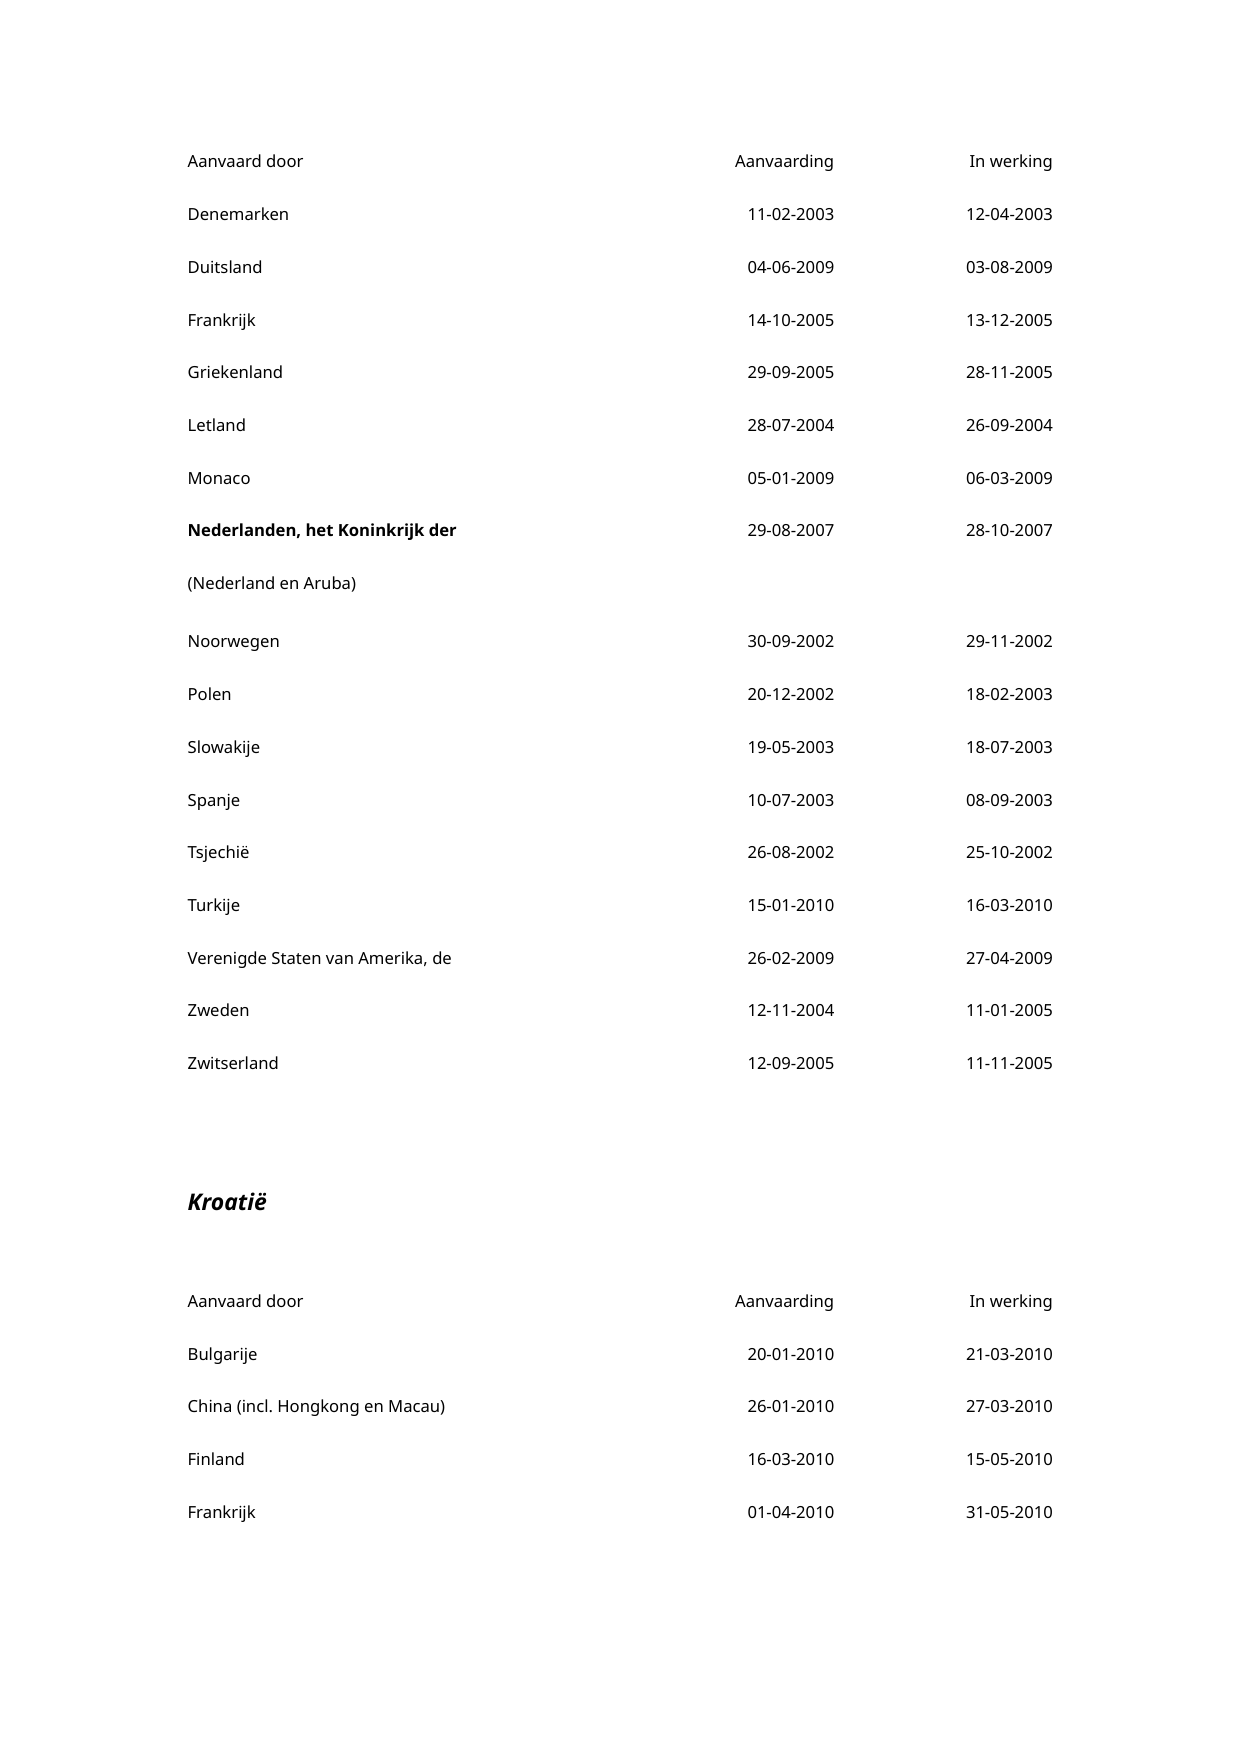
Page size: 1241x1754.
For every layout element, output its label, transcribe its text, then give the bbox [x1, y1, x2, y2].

table_cell 20-12-2002 [616, 683, 834, 736]
table_cell 27-03-2010 [834, 1395, 1053, 1448]
table_cell [834, 572, 1053, 630]
table_cell Frankrijk [188, 308, 616, 361]
table_cell 26-09-2004 [834, 414, 1053, 466]
table_cell 20-01-2010 [616, 1342, 834, 1395]
table_cell 03-08-2009 [834, 255, 1053, 308]
table_cell 26-08-2002 [616, 841, 834, 894]
table_cell 15-01-2010 [616, 894, 834, 946]
table_cell 31-05-2010 [834, 1500, 1053, 1553]
table_cell 26-01-2010 [616, 1395, 834, 1448]
table_cell 14-10-2005 [616, 308, 834, 361]
table_header In werking [834, 150, 1053, 203]
table_header Aanvaarding [616, 1290, 834, 1342]
table_cell 29-08-2007 [616, 519, 834, 572]
table_cell Bulgarije [188, 1342, 616, 1395]
table_cell Griekenland [188, 361, 616, 413]
table_cell China (incl. Hongkong en Macau) [188, 1395, 616, 1448]
table_cell 06-03-2009 [834, 466, 1053, 519]
table_cell 01-04-2010 [616, 1500, 834, 1553]
table_cell 29-11-2002 [834, 630, 1053, 683]
table_cell 16-03-2010 [834, 894, 1053, 946]
table_cell Slowakije [188, 736, 616, 788]
table_cell Frankrijk [188, 1500, 616, 1553]
table_cell 13-12-2005 [834, 308, 1053, 361]
table_cell Polen [188, 683, 616, 736]
table_cell 28-07-2004 [616, 414, 834, 466]
table_cell 30-09-2002 [616, 630, 834, 683]
table_cell 11-02-2003 [616, 203, 834, 255]
table_cell Zweden [188, 999, 616, 1052]
table_cell 05-01-2009 [616, 466, 834, 519]
table_cell 28-10-2007 [834, 519, 1053, 572]
table_cell [616, 572, 834, 630]
table_cell Spanje [188, 788, 616, 841]
table_cell 29-09-2005 [616, 361, 834, 413]
table_cell (Nederland en Aruba) [188, 572, 616, 630]
table_cell 10-07-2003 [616, 788, 834, 841]
table_cell Nederlanden, het Koninkrijk der [188, 519, 616, 572]
table_header Aanvaard door [188, 1290, 616, 1342]
table_cell 15-05-2010 [834, 1448, 1053, 1500]
table_cell 08-09-2003 [834, 788, 1053, 841]
table_cell 11-01-2005 [834, 999, 1053, 1052]
table_cell Duitsland [188, 255, 616, 308]
table_header Aanvaard door [188, 150, 616, 203]
table_cell 16-03-2010 [616, 1448, 834, 1500]
table_cell 26-02-2009 [616, 946, 834, 999]
subtitle Kroatië [187, 1185, 1053, 1217]
table_cell Noorwegen [188, 630, 616, 683]
table_cell Denemarken [188, 203, 616, 255]
table_cell 12-11-2004 [616, 999, 834, 1052]
table_cell Tsjechië [188, 841, 616, 894]
table_header In werking [834, 1290, 1053, 1342]
table_cell Letland [188, 414, 616, 466]
table_header Aanvaarding [616, 150, 834, 203]
table_cell 12-04-2003 [834, 203, 1053, 255]
table_cell 18-02-2003 [834, 683, 1053, 736]
table_cell Monaco [188, 466, 616, 519]
table_cell 18-07-2003 [834, 736, 1053, 788]
table_cell 12-09-2005 [616, 1052, 834, 1104]
table_cell Turkije [188, 894, 616, 946]
table_cell 11-11-2005 [834, 1052, 1053, 1104]
table_cell 25-10-2002 [834, 841, 1053, 894]
table_cell 27-04-2009 [834, 946, 1053, 999]
table_cell 28-11-2005 [834, 361, 1053, 413]
table_cell Verenigde Staten van Amerika, de [188, 946, 616, 999]
table_cell 04-06-2009 [616, 255, 834, 308]
table_cell 19-05-2003 [616, 736, 834, 788]
table_cell Finland [188, 1448, 616, 1500]
table_cell 21-03-2010 [834, 1342, 1053, 1395]
table_cell Zwitserland [188, 1052, 616, 1104]
